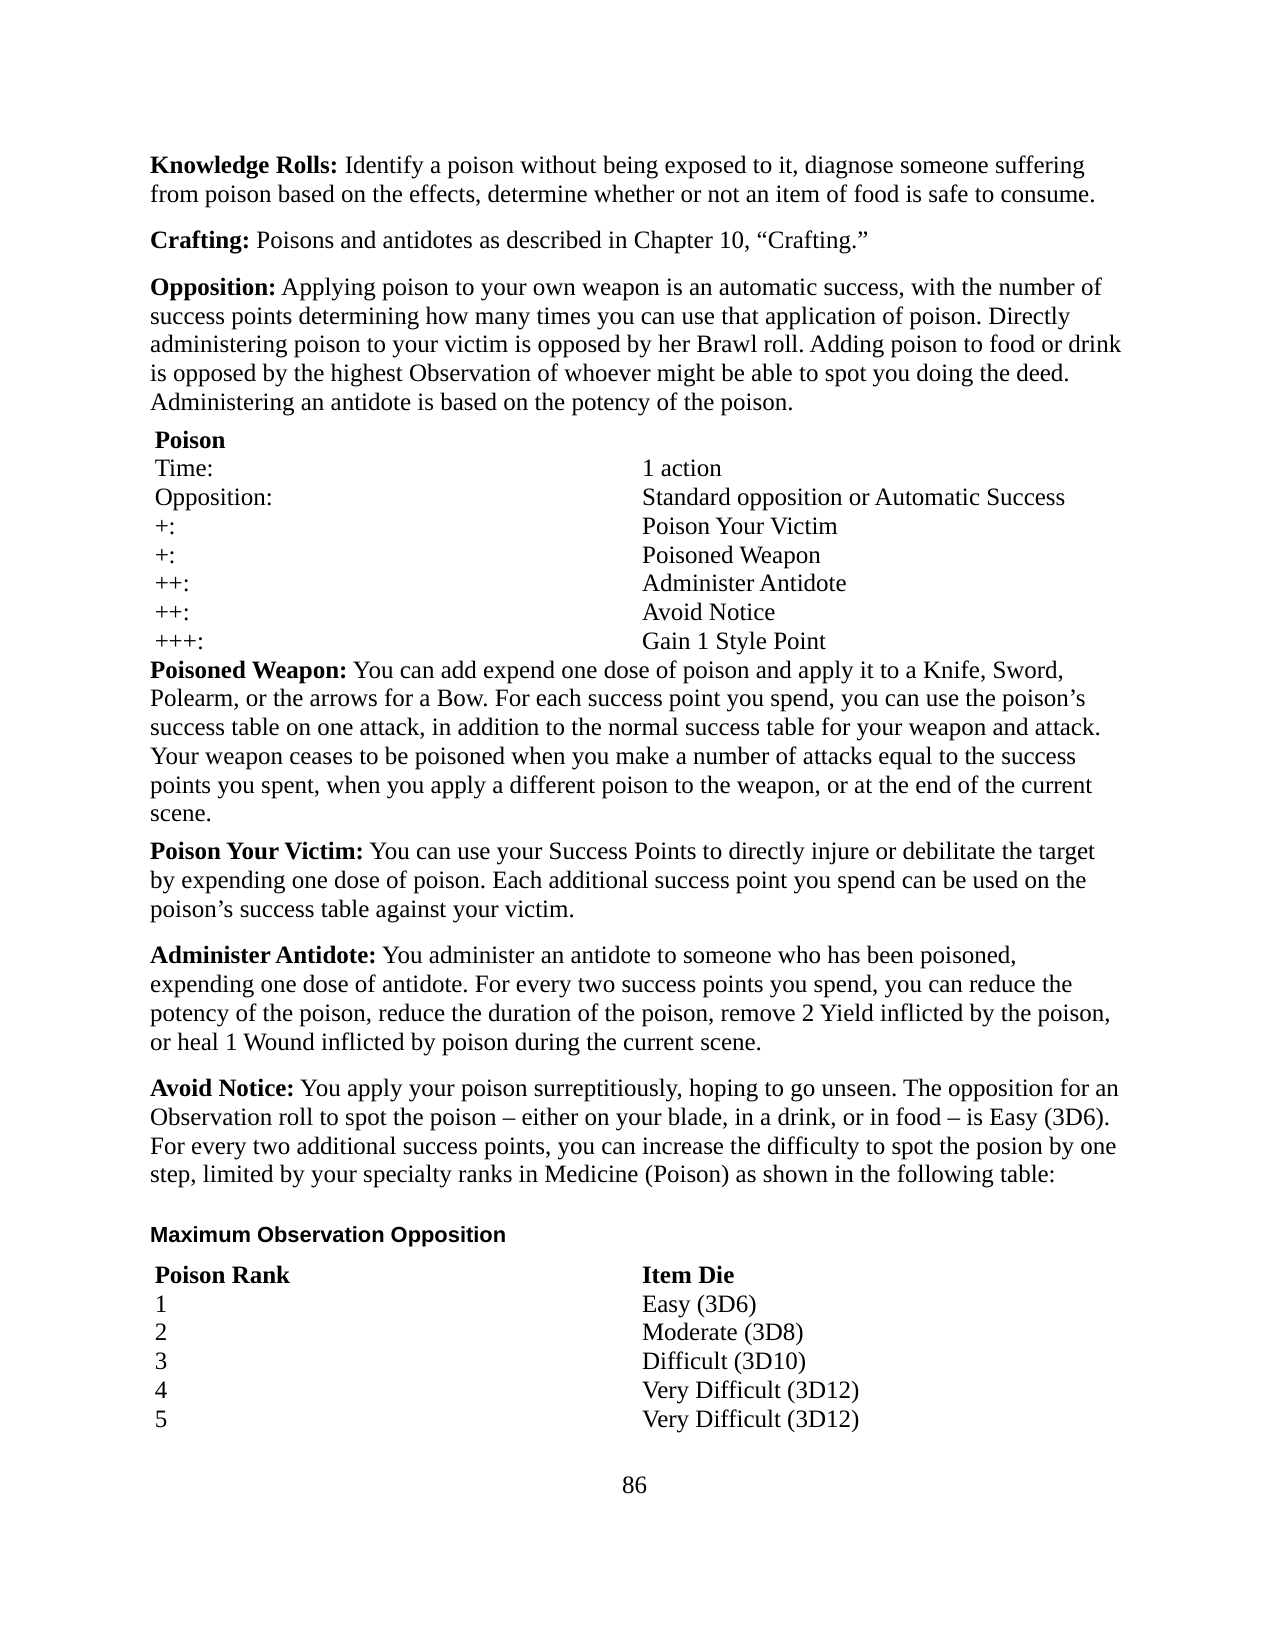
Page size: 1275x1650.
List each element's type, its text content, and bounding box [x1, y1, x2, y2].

table_cell Avoid Notice [638, 597, 1125, 626]
text Poison Your Victim: You can use your Success Points to directly injure or debilitate the target by expending one dose of poison. Each additional success point you spend can be used on the poison’s success table against your victim. [150, 836, 1125, 922]
table_cell 5 [150, 1404, 637, 1432]
text Administer Antidote: You administer an antidote to someone who has been poisoned, expending one dose of antidote. For every two success points you spend, you can reduce the potency of the poison, reduce the duration of the poison, remove 2 Yield inflicted by the poison, or heal 1 Wound inflicted by poison during the current scene. [150, 940, 1125, 1055]
table_cell Easy (3D6) [638, 1289, 1125, 1317]
table_cell Moderate (3D8) [638, 1318, 1125, 1346]
table_header Poison Rank [150, 1260, 637, 1289]
subtitle Maximum Observation Opposition [150, 1222, 1125, 1247]
table_cell Difficult (3D10) [638, 1346, 1125, 1375]
table_cell Very Difficult (3D12) [638, 1404, 1125, 1432]
table_header Item Die [638, 1260, 1125, 1289]
table_cell Opposition: [150, 482, 637, 511]
text Opposition: Applying poison to your own weapon is an automatic success, with the number of success points determining how many times you can use that application of poison. Directly administering poison to your victim is opposed by her Brawl roll. Adding poison to food or drink is opposed by the highest Observation of whoever might be able to spot you doing the deed. Administering an antidote is based on the potency of the poison. [150, 272, 1125, 416]
table_cell 1 [150, 1289, 637, 1317]
table_cell Administer Antidote [638, 569, 1125, 597]
table_cell Time: [150, 454, 637, 482]
table_cell Very Difficult (3D12) [638, 1375, 1125, 1404]
table_cell 3 [150, 1346, 637, 1375]
text Poisoned Weapon: You can add expend one dose of poison and apply it to a Knife, Sword, Polearm, or the arrows for a Bow. For each success point you spend, you can use the poison’s success table on one attack, in addition to the normal success table for your weapon and attack. Your weapon ceases to be poisoned when you make a number of attacks equal to the success points you spent, when you apply a different poison to the weapon, or at the end of the current scene. [150, 655, 1125, 827]
table_cell 2 [150, 1318, 637, 1346]
table_cell Standard opposition or Automatic Success [638, 482, 1125, 511]
table_cell Poison Your Victim [638, 511, 1125, 540]
table_cell 1 action [638, 454, 1125, 482]
table_cell 4 [150, 1375, 637, 1404]
table_header [638, 425, 1125, 453]
text Avoid Notice: You apply your poison surreptitiously, hoping to go unseen. The opposition for an Observation roll to spot the poison – either on your blade, in a drink, or in food – is Easy (3D6). For every two additional success points, you can increase the difficulty to spot the posion by one step, limited by your specialty ranks in Medicine (Poison) as shown in the following table: [150, 1073, 1125, 1188]
table_cell +++: [150, 626, 637, 655]
table_header Poison [150, 425, 637, 453]
table_cell Poisoned Weapon [638, 540, 1125, 568]
table_cell ++: [150, 569, 637, 597]
table_cell ++: [150, 597, 637, 626]
text Crafting: Poisons and antidotes as described in Chapter 10, “Crafting.” [150, 225, 1125, 254]
table_cell Gain 1 Style Point [638, 626, 1125, 655]
table_cell +: [150, 540, 637, 568]
text Knowledge Rolls: Identify a poison without being exposed to it, diagnose someone suffering from poison based on the effects, determine whether or not an item of food is safe to consume. [150, 150, 1125, 207]
table_cell +: [150, 511, 637, 540]
